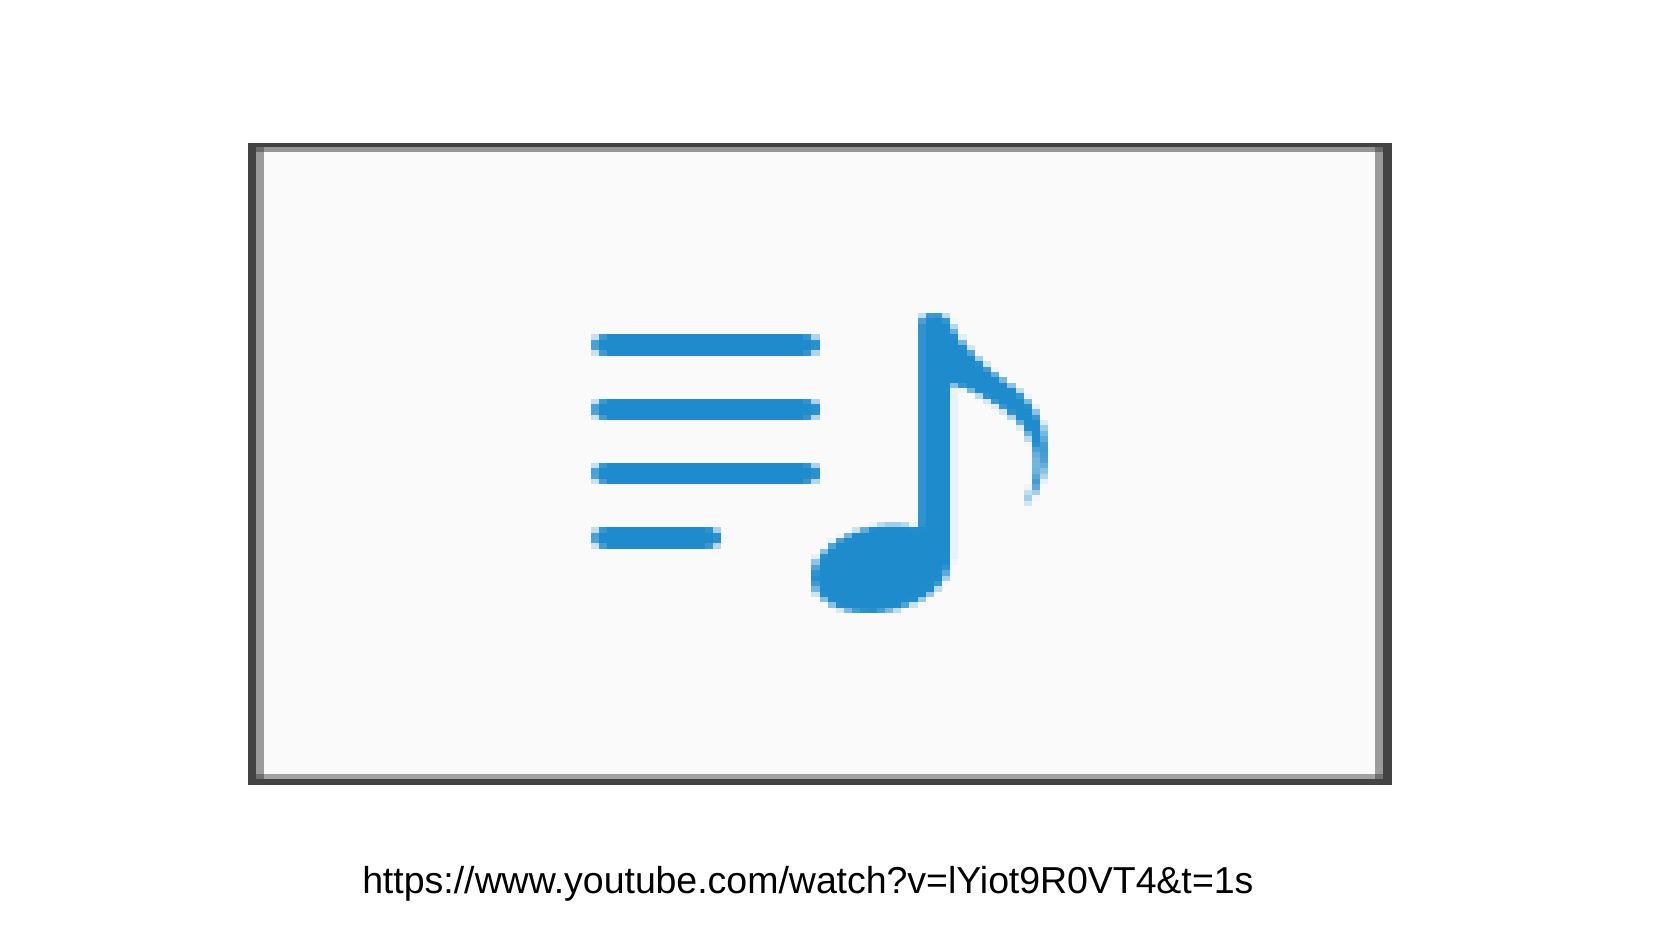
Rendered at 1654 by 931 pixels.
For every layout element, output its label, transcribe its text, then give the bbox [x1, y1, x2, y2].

text_box [247, 141, 1393, 786]
text_box https://www.youtube.com/watch?v=lYiot9R0VT4&t=1s [347, 851, 1269, 909]
